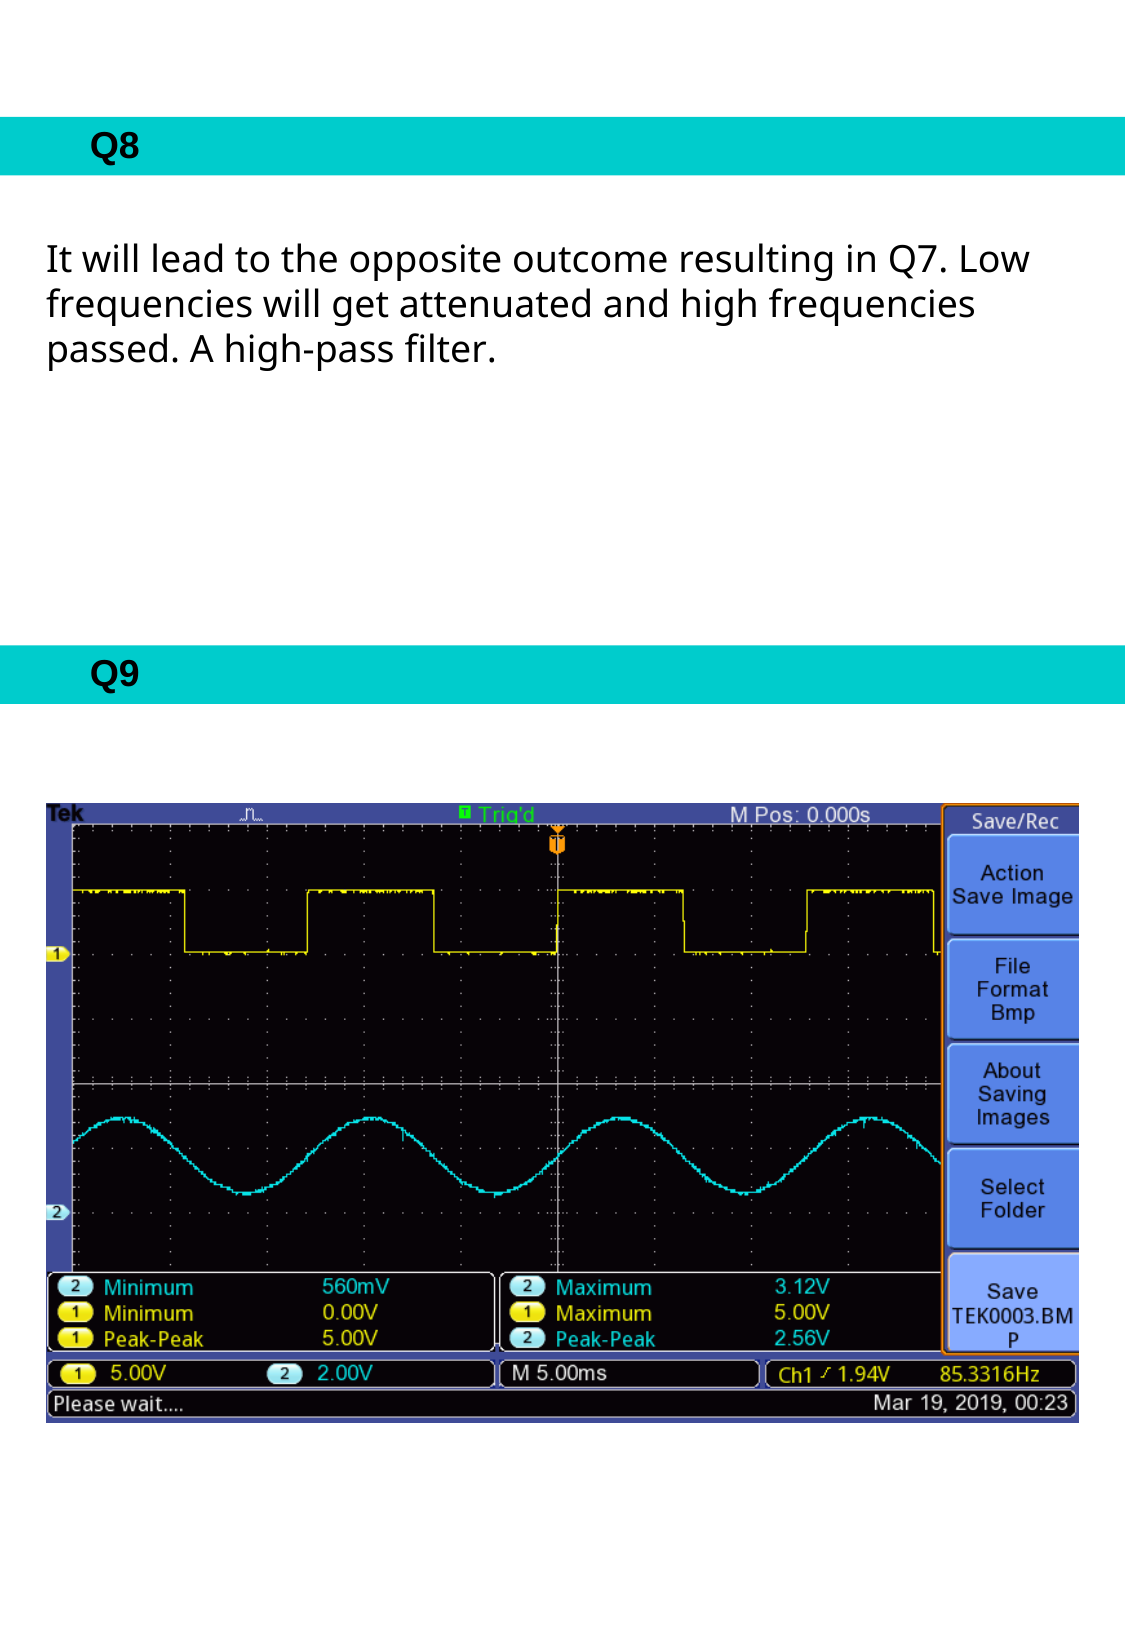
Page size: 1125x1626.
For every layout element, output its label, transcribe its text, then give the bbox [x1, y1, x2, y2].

text_box Q9 [0, 645, 1125, 704]
text_box It will lead to the opposite outcome resulting in Q7. Low frequencies will get attenuated and high frequencies passed. A high-pass filter. [31, 227, 1094, 380]
text_box Q8 [0, 116, 1125, 176]
picture [46, 803, 1079, 1423]
